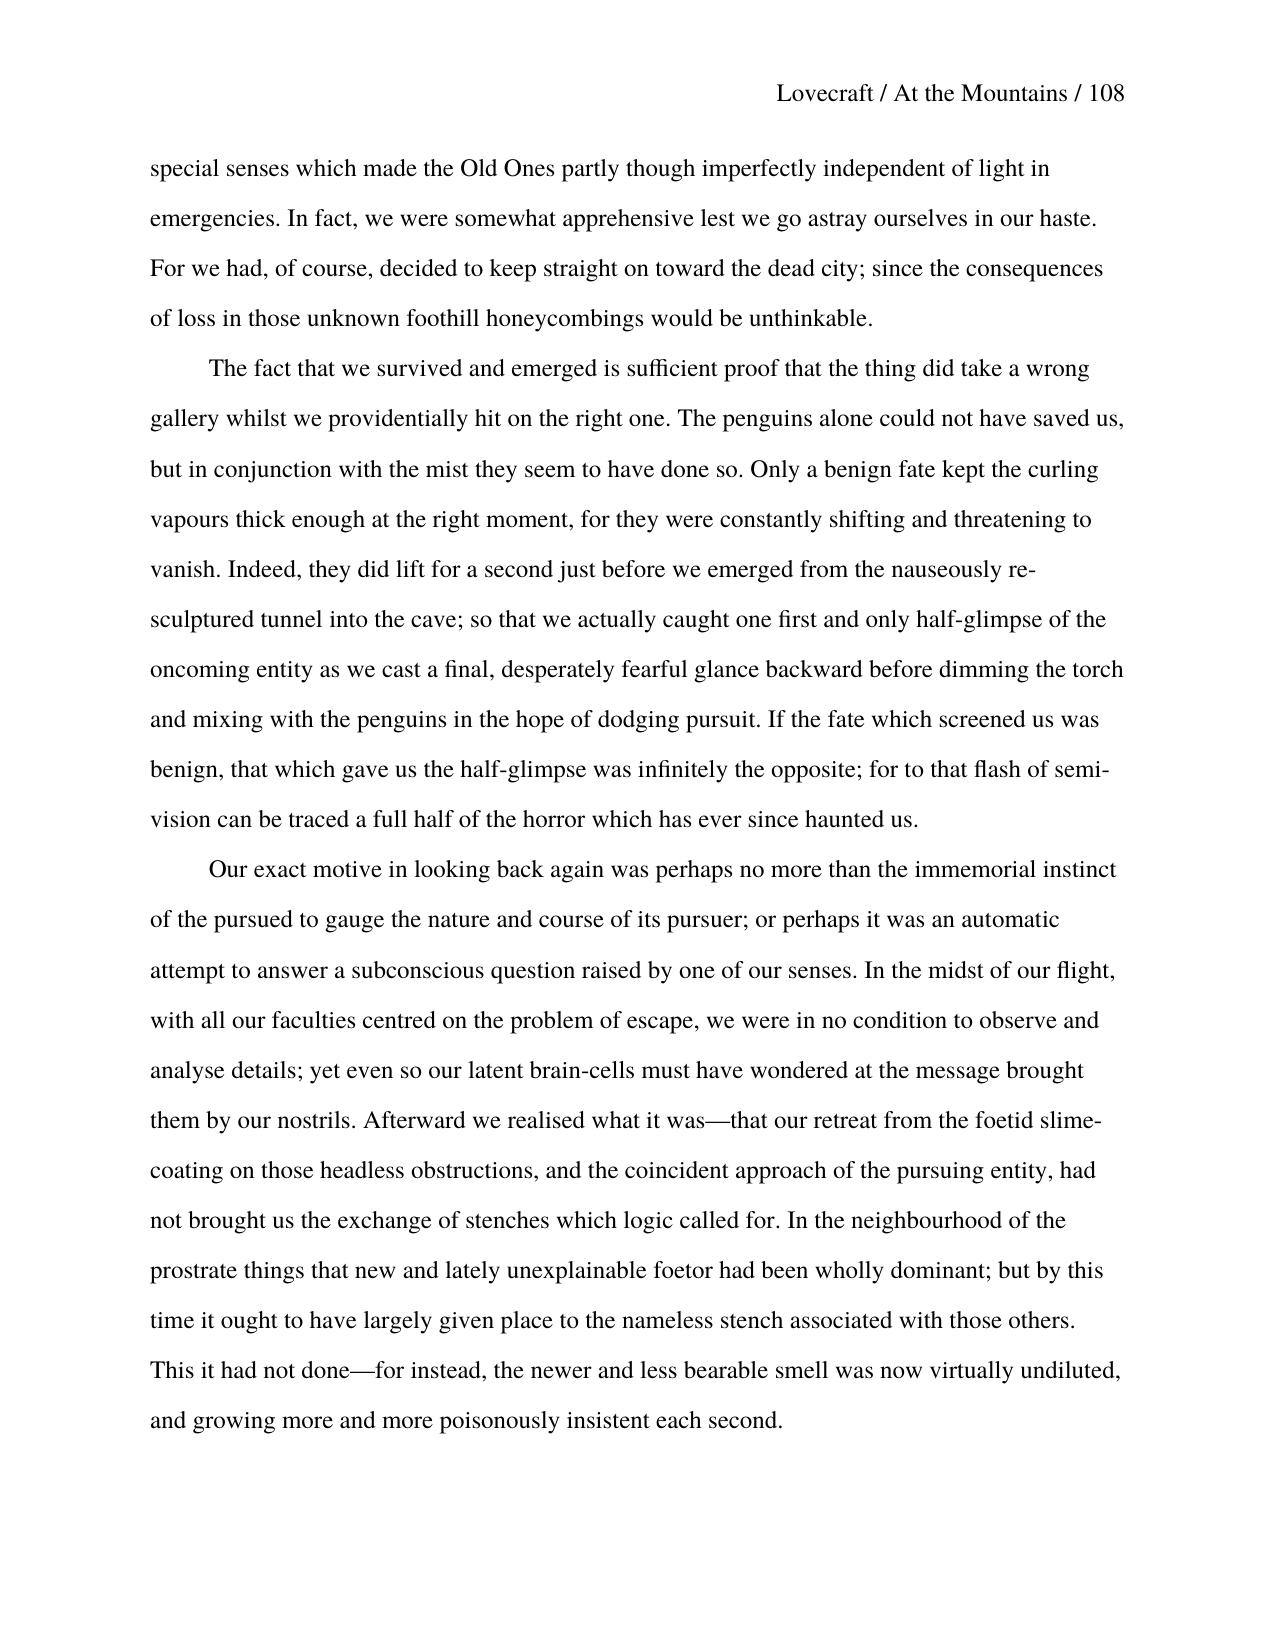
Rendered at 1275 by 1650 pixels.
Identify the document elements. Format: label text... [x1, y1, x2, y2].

text The fact that we survived and emerged is sufficient proof that the thing did take a wrong gallery whilst we providentially hit on the right one. The penguins alone could not have saved us, but in conjunction with the mist they seem to have done so. Only a benign fate kept the curling vapours thick enough at the right moment, for they were constantly shifting and threatening to vanish. Indeed, they did lift for a second just before we emerged from the nauseously re-sculptured tunnel into the cave; so that we actually caught one first and only half-glimpse of the oncoming entity as we cast a final, desperately fearful glance backward before dimming the torch and mixing with the penguins in the hope of dodging pursuit. If the fate which screened us was benign, that which gave us the half-glimpse was infinitely the opposite; for to that flash of semi-vision can be traced a full half of the horror which has ever since haunted us. [150, 350, 1125, 835]
text Our exact motive in looking back again was perhaps no more than the immemorial instinct of the pursued to gauge the nature and course of its pursuer; or perhaps it was an automatic attempt to answer a subconscious question raised by one of our senses. In the midst of our flight, with all our faculties centred on the problem of escape, we were in no condition to observe and analyse details; yet even so our latent brain-cells must have wondered at the message brought them by our nostrils. Afterward we realised what it was—that our retreat from the foetid slime-coating on those headless obstructions, and the coincident approach of the pursuing entity, had not brought us the exchange of stenches which logic called for. In the neighbourhood of the prostrate things that new and lately unexplainable foetor had been wholly dominant; but by this time it ought to have largely given place to the nameless stench associated with those others. This it had not done—for instead, the newer and less bearable smell was now virtually undiluted, and growing more and more poisonously insistent each second. [150, 851, 1125, 1436]
text special senses which made the Old Ones partly though imperfectly independent of light in emergencies. In fact, we were somewhat apprehensive lest we go astray ourselves in our haste. For we had, of course, decided to keep straight on toward the dead city; since the consequences of loss in those unknown foothill honeycombings would be unthinkable. [150, 150, 1125, 334]
